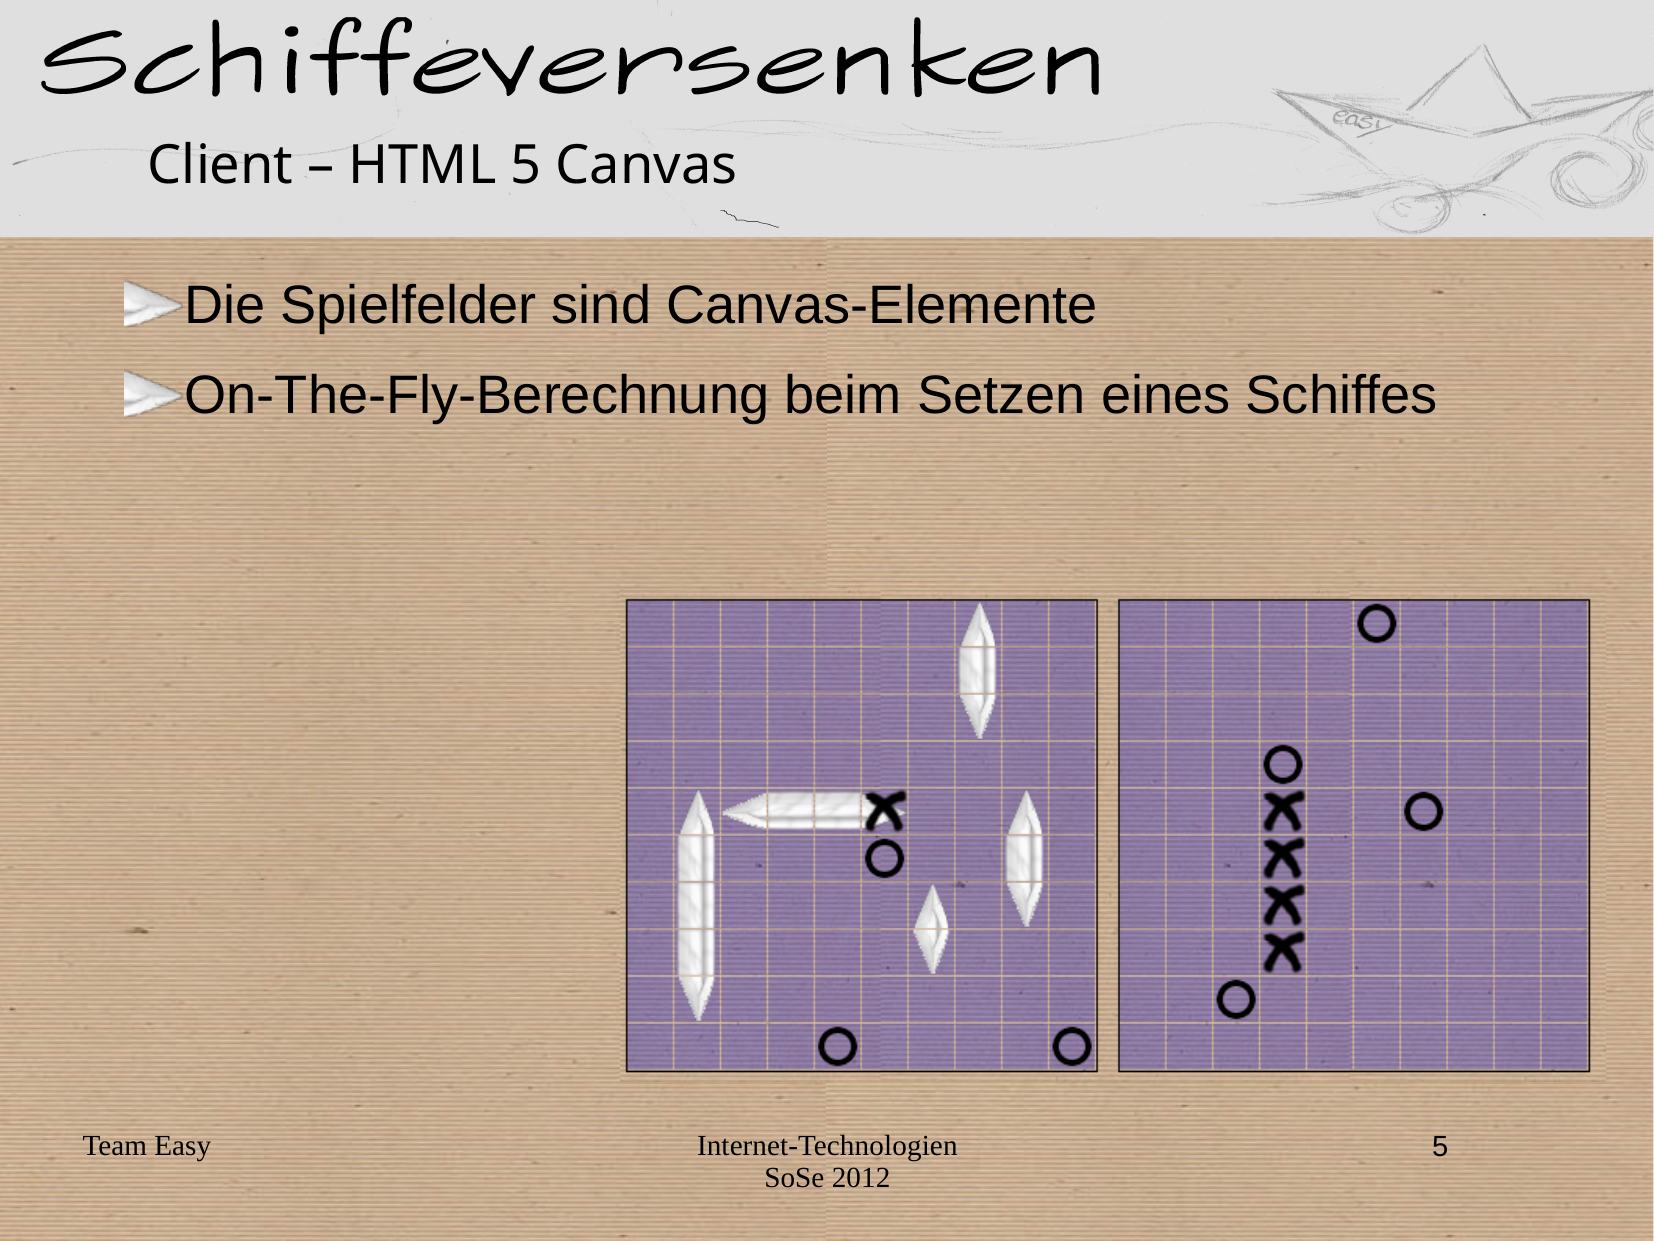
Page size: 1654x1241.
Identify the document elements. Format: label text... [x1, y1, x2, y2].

picture [0, 0, 1654, 1241]
title Client – HTML 5 Canvas [147, 59, 1093, 267]
list Die Spielfelder sind Canvas-Elemente On-The-Fly-Berechnung beim Setzen eines Schiffes [106, 274, 1595, 1093]
